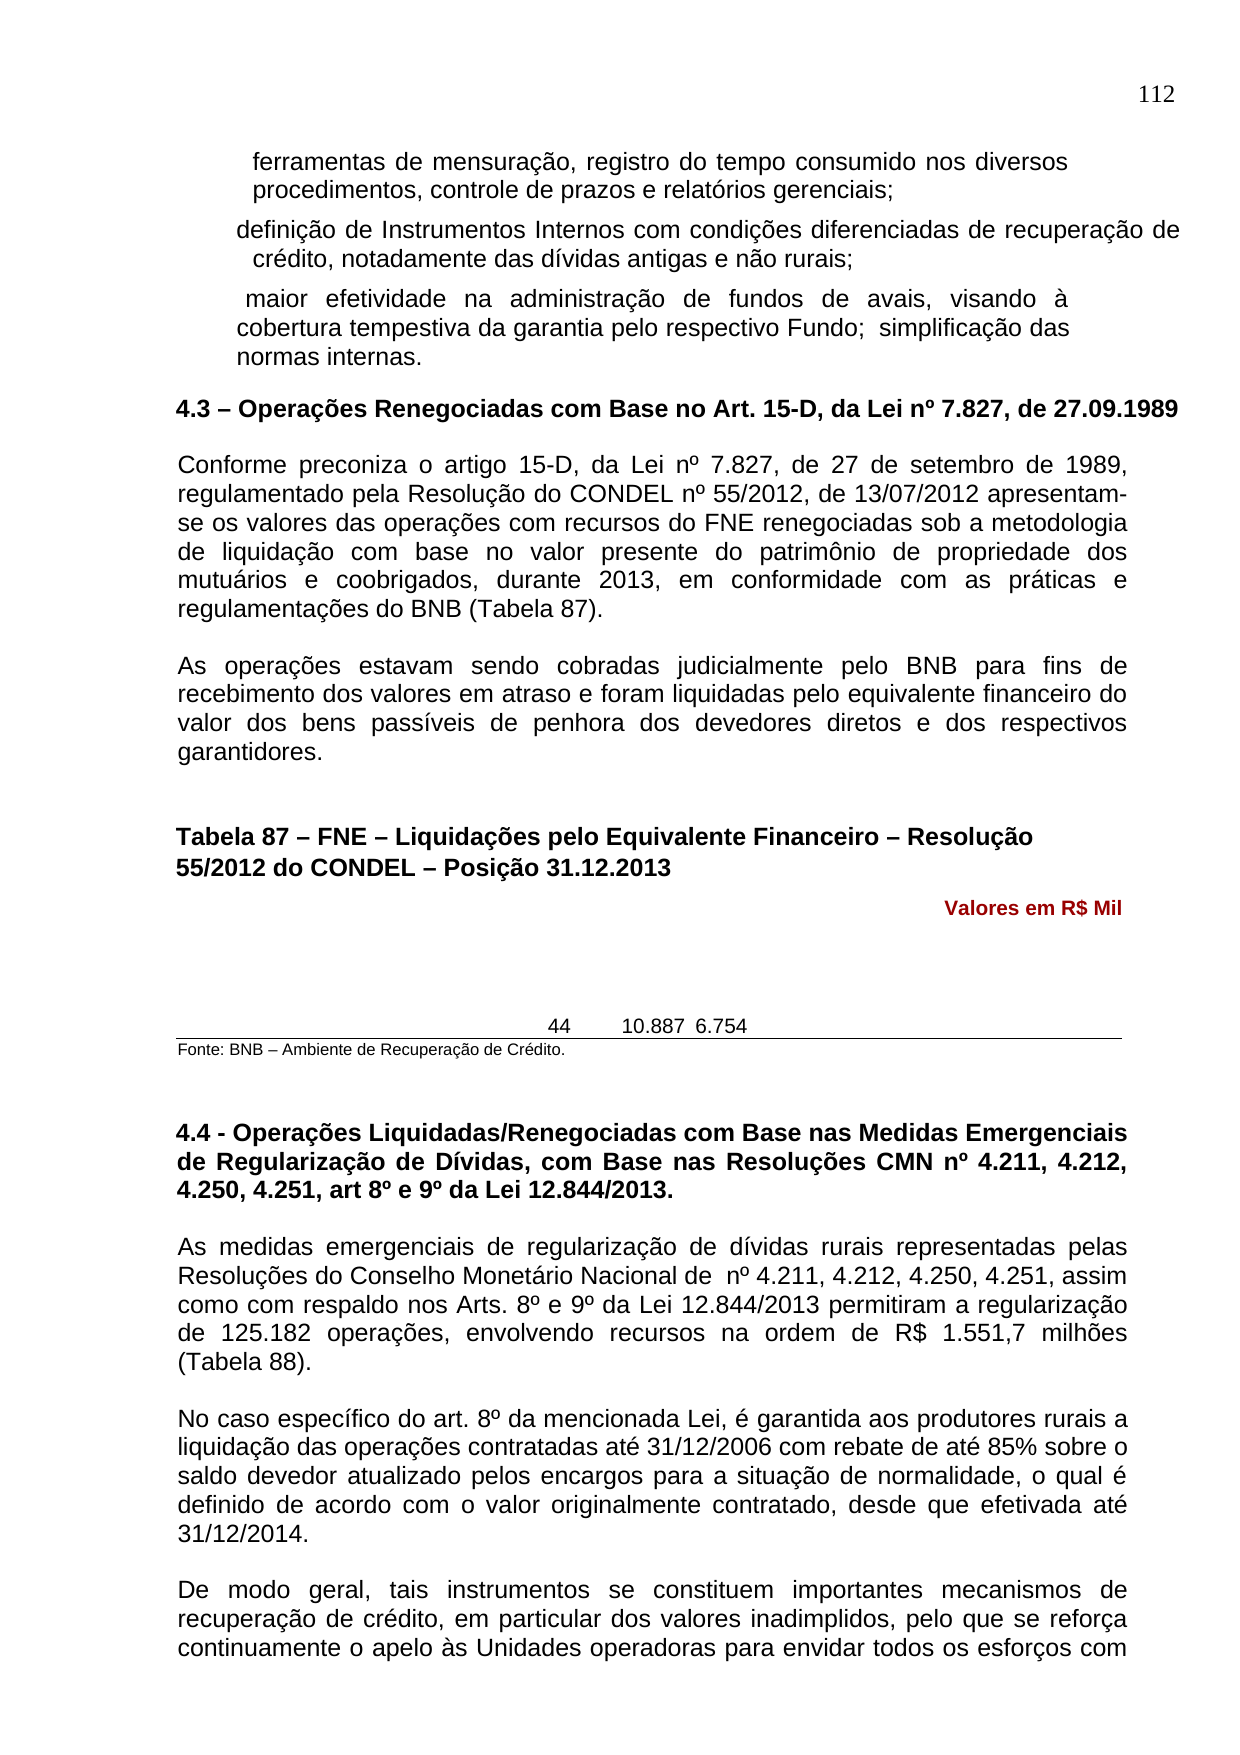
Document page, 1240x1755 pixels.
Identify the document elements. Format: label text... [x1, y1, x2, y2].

table_header Valor Saldo pelos Encargos Quantidade Normais [177, 926, 859, 1014]
text 4.3 – Operações Renegociadas com Base no Art. 15-D, da Lei nº 7.827, de 27.09.1989 [176, 394, 1181, 423]
text maior efetividade na administração de fundos de avais, visando à cobertura tempestiva da garantia pelo respectivo Fundo; simplificação das normas internas. [229, 284, 1070, 370]
text Fonte: BNB – Ambiente de Recuperação de Crédito. [177, 1039, 1183, 1058]
text definição de Instrumentos Internos com condições diferenciadas de recuperação de crédito, notadamente das dívidas antigas e não rurais; [229, 215, 1181, 273]
text De modo geral, tais instrumentos se constituem importantes mecanismos de recuperação de crédito, em particular dos valores inadimplidos, pelo que se reforça continuamente o apelo às Unidades operadoras para envidar todos os esforços com [177, 1575, 1129, 1661]
text 55/2012 do CONDEL – Posição 31.12.2013 [176, 852, 1181, 881]
text ferramentas de mensuração, registro do tempo consumido nos diversos procedimentos, controle de prazos e relatórios gerenciais; [229, 147, 1070, 204]
text Conforme preconiza o artigo 15-D, da Lei nº 7.827, de 27 de setembro de 1989, regulamentado pela Resolução do CONDEL nº 55/2012, de 13/07/2012 apresentam-se os valores das operações com recursos do FNE renegociadas sob a metodologia de liquidação com base no valor presente do patrimônio de propriedade dos mutuários e coobrigados, durante 2013, em conformidade com as práticas e regulamentações do BNB (Tabela 87). [177, 451, 1129, 623]
text Valores em R$ Mil [125, 892, 1129, 921]
text As operações estavam sendo cobradas judicialmente pelo BNB para fins de recebimento dos valores em atraso e foram liquidadas pelo equivalente financeiro do valor dos bens passíveis de penhora dos devedores diretos e dos respectivos garantidores. [177, 651, 1129, 766]
text 44 10.887 6.754 [125, 1014, 1181, 1038]
text 4.4 - Operações Liquidadas/Renegociadas com Base nas Medidas Emergenciais de Regularização de Dívidas, com Base nas Resoluções CMN nº 4.211, 4.212, 4.250, 4.251, art 8º e 9º da Lei 12.844/2013. [176, 1118, 1129, 1204]
table_header Valor Recebido [860, 926, 1122, 1014]
text Tabela 87 – FNE – Liquidações pelo Equivalente Financeiro – Resolução [176, 822, 1181, 851]
text As medidas emergenciais de regularização de dívidas rurais representadas pelas Resoluções do Conselho Monetário Nacional de nº 4.211, 4.212, 4.250, 4.251, assim como com respaldo nos Arts. 8º e 9º da Lei 12.844/2013 permitiram a regularização de 125.182 operações, envolvendo recursos na ordem de R$ 1.551,7 milhões (Tabela 88). [177, 1232, 1129, 1376]
text No caso específico do art. 8º da mencionada Lei, é garantida aos produtores rurais a liquidação das operações contratadas até 31/12/2006 com rebate de até 85% sobre o saldo devedor atualizado pelos encargos para a situação de normalidade, o qual é definido de acordo com o valor originalmente contratado, desde que efetivada até 31/12/2014. [177, 1404, 1129, 1547]
